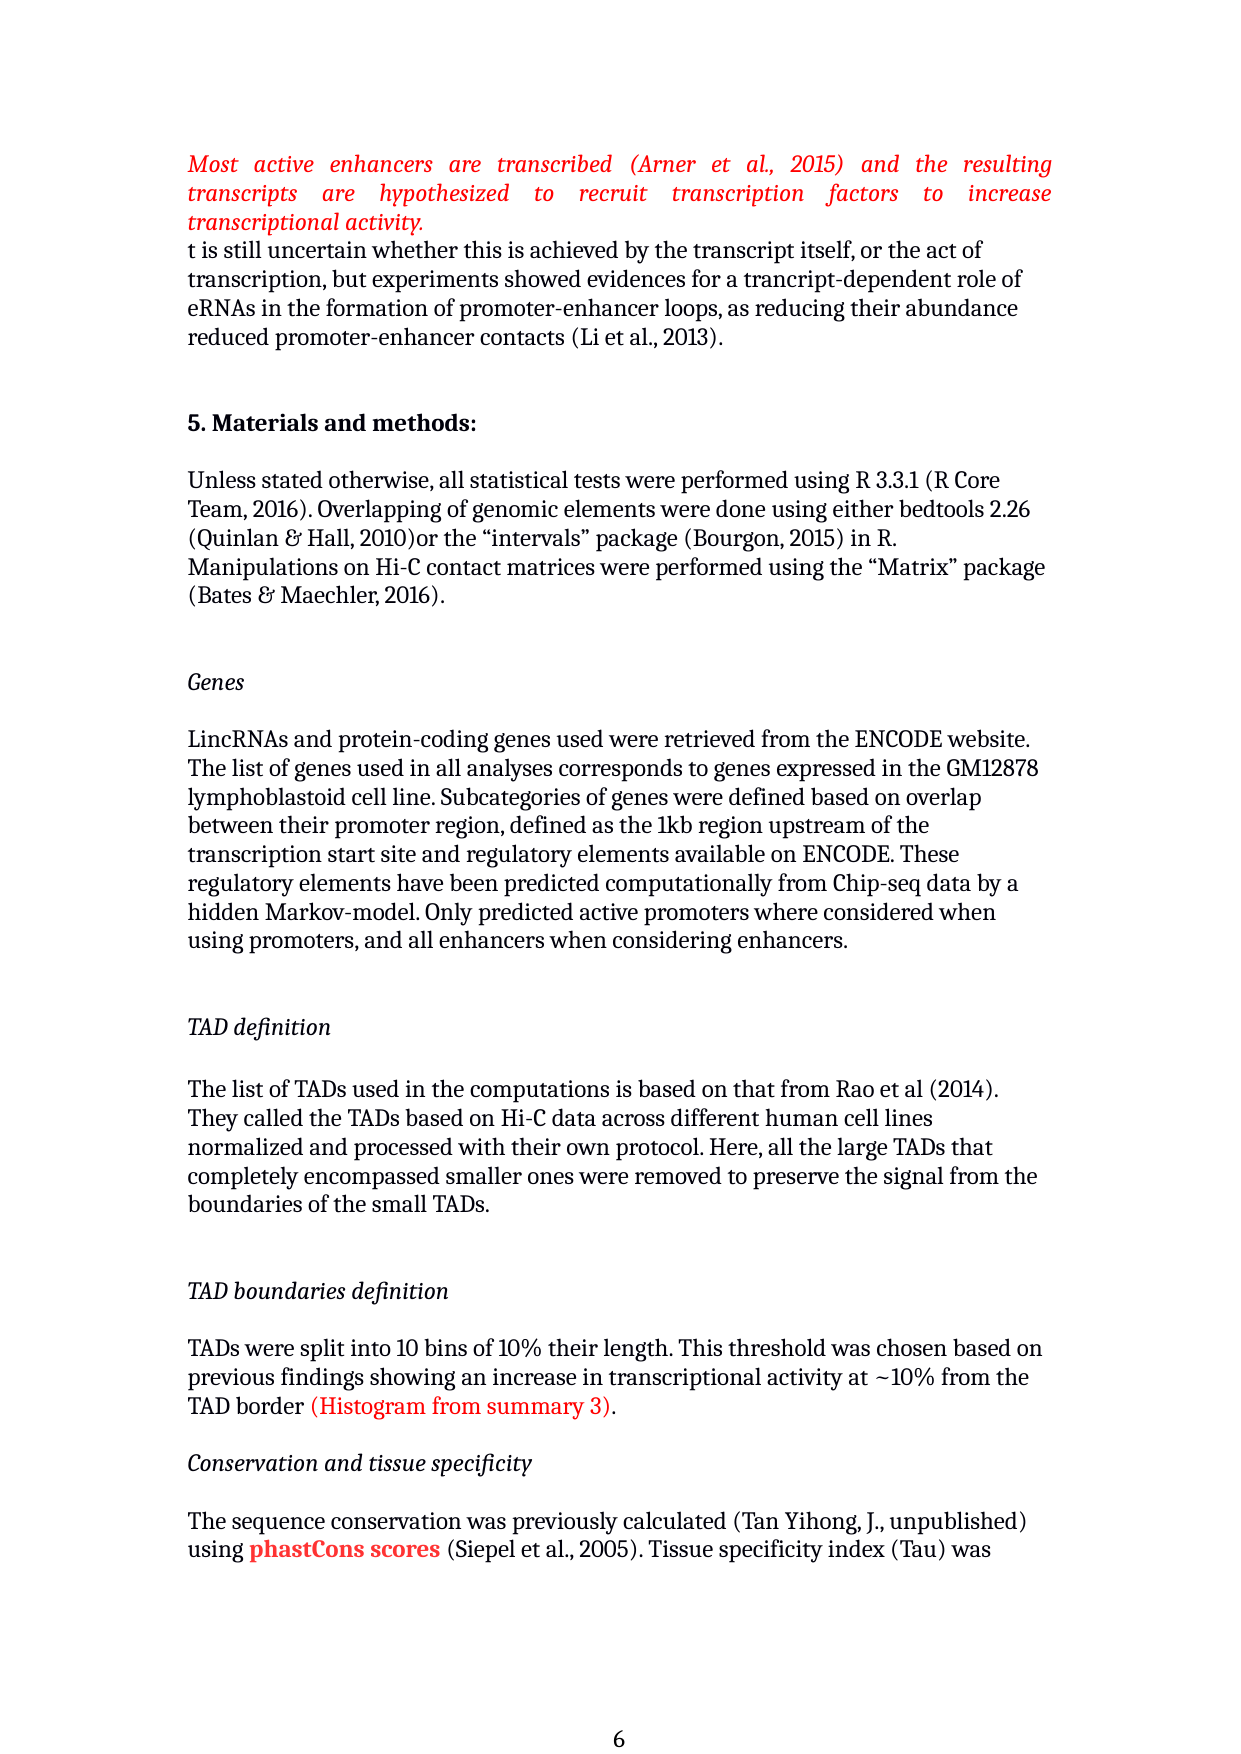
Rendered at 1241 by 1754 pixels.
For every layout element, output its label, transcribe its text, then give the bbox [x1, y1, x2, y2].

text Most active enhancers are transcribed (Arner et al., 2015)⁠ and the resulting transcripts are hypothesized to recruit transcription factors to increase transcriptional activity. [187, 150, 1053, 236]
text TAD boundaries definition [187, 1277, 1053, 1305]
text LincRNAs and protein-coding genes used were retrieved from the ENCODE website. The list of genes used in all analyses corresponds to genes expressed in the GM12878 lymphoblastoid cell line. Subcategories of genes were defined based on overlap between their promoter region, defined as the 1kb region upstream of the transcription start site and regulatory elements available on ENCODE. These regulatory elements have been predicted computationally from Chip-seq data by a hidden Markov-model. Only predicted active promoters where considered when using promoters, and all enhancers when considering enhancers. [187, 725, 1053, 955]
text Conservation and tissue specificity [187, 1449, 1053, 1478]
text t is still uncertain whether this is achieved by the transcript itself, or the act of transcription, but experiments showed evidences for a trancript-dependent role of eRNAs in the formation of promoter-enhancer loops, as reducing their abundance reduced promoter-enhancer contacts (Li et al., 2013)⁠. [187, 236, 1053, 351]
list The list of TADs used in the computations is based on that from Rao et al (2014). They called the TADs based on Hi-C data across different human cell lines normalized and processed with their own protocol. Here, all the large TADs that completely encompassed smaller ones were removed to preserve the signal from the boundaries of the small TADs. [187, 1075, 1053, 1219]
text The sequence conservation was previously calculated (Tan Yihong, J., unpublished) using phastCons scores (Siepel et al., 2005)⁠. Tissue specificity index (Tau) was [187, 1507, 1053, 1564]
text Genes [187, 667, 1053, 696]
text TAD definition [187, 1012, 1053, 1041]
list TADs were split into 10 bins of 10% their length. This threshold was chosen based on previous findings showing an increase in transcriptional activity at ~10% from the TAD border (Histogram from summary 3). [187, 1334, 1053, 1420]
text Unless stated otherwise, all statistical tests were performed using R 3.3.1 (R Core Team, 2016)⁠. Overlapping of genomic elements were done using either bedtools 2.26 (Quinlan & Hall, 2010)⁠or the “intervals” package (Bourgon, 2015)⁠ in R. Manipulations on Hi-C contact matrices were performed using the “Matrix” package (Bates & Maechler, 2016)⁠. [187, 466, 1053, 610]
text 5. Materials and methods: [187, 409, 1053, 437]
